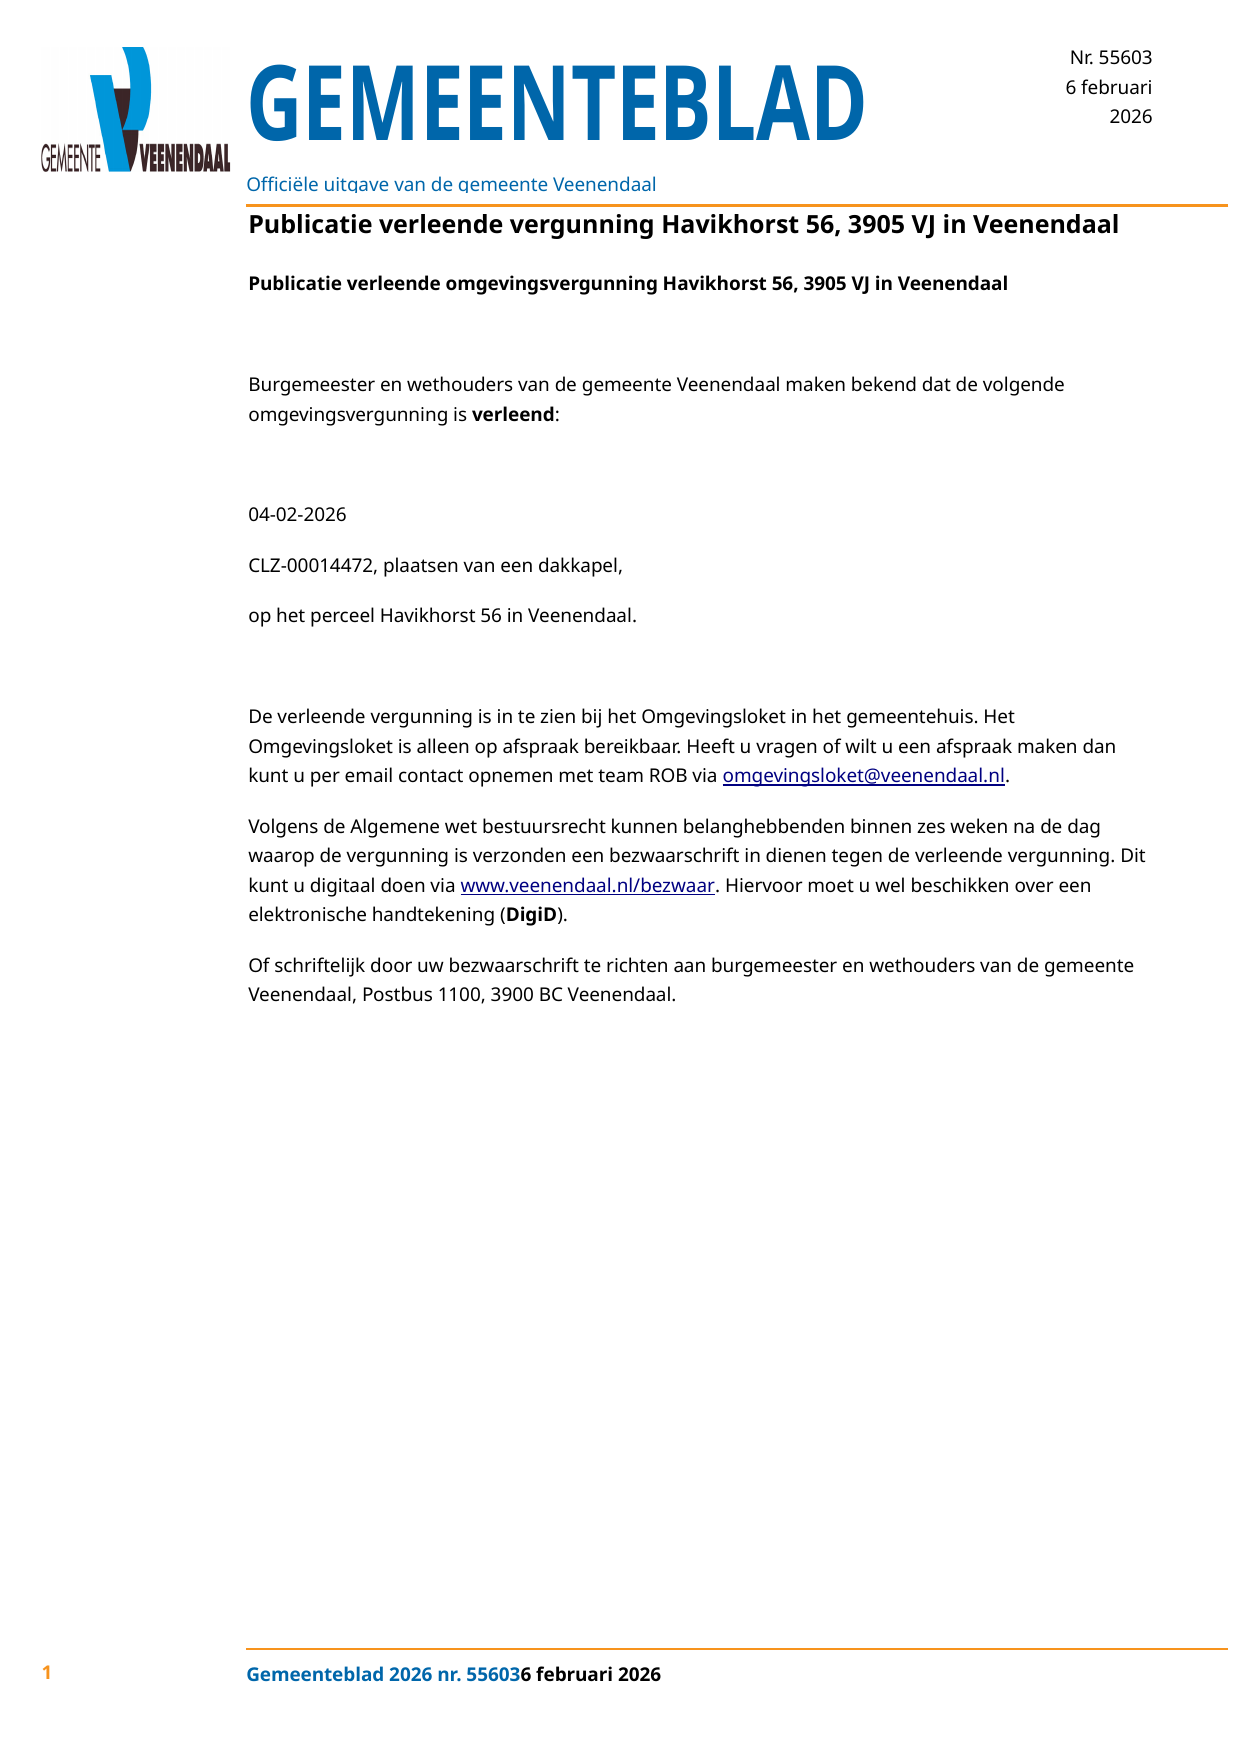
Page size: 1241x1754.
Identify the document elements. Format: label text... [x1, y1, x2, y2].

text Publicatie verleende omgevingsvergunning Havikhorst 56, 3905 VJ in Veenendaal [248, 270, 1152, 296]
text Burgemeester en wethouders van de gemeente Veenendaal maken bekend dat de volgende omgevingsvergunning is verleend: [248, 371, 1152, 426]
picture [41, 47, 130, 172]
text 04-02-2026 [248, 502, 1152, 527]
picture [123, 47, 231, 172]
text CLZ-00014472, plaatsen van een dakkapel, [248, 552, 1152, 578]
text Of schriftelijk door uw bezwaarschrift te richten aan burgemeester en wethouders van de gemeente Veenendaal, Postbus 1100, 3900 BC Veenendaal. [248, 952, 1152, 1007]
text Publicatie verleende vergunning Havikhorst 56, 3905 VJ in Veenendaal [248, 207, 1152, 241]
text op het perceel Havikhorst 56 in Veenendaal. [248, 602, 1152, 628]
text Volgens de Algemene wet bestuursrecht kunnen belanghebbenden binnen zes weken na de dag waarop de vergunning is verzonden een bezwaarschrift in dienen tegen de verleende vergunning. Dit kunt u digitaal doen via www.veenendaal.nl/bezwaar. Hiervoor moet u wel beschikken over een elektronische handtekening (DigiD). [248, 813, 1152, 927]
text De verleende vergunning is in te zien bij het Omgevingsloket in het gemeentehuis. Het Omgevingsloket is alleen op afspraak bereikbaar. Heeft u vragen of wilt u een afspraak maken dan kunt u per email contact opnemen met team ROB via omgevingsloket@veenendaal.nl. [248, 703, 1152, 788]
